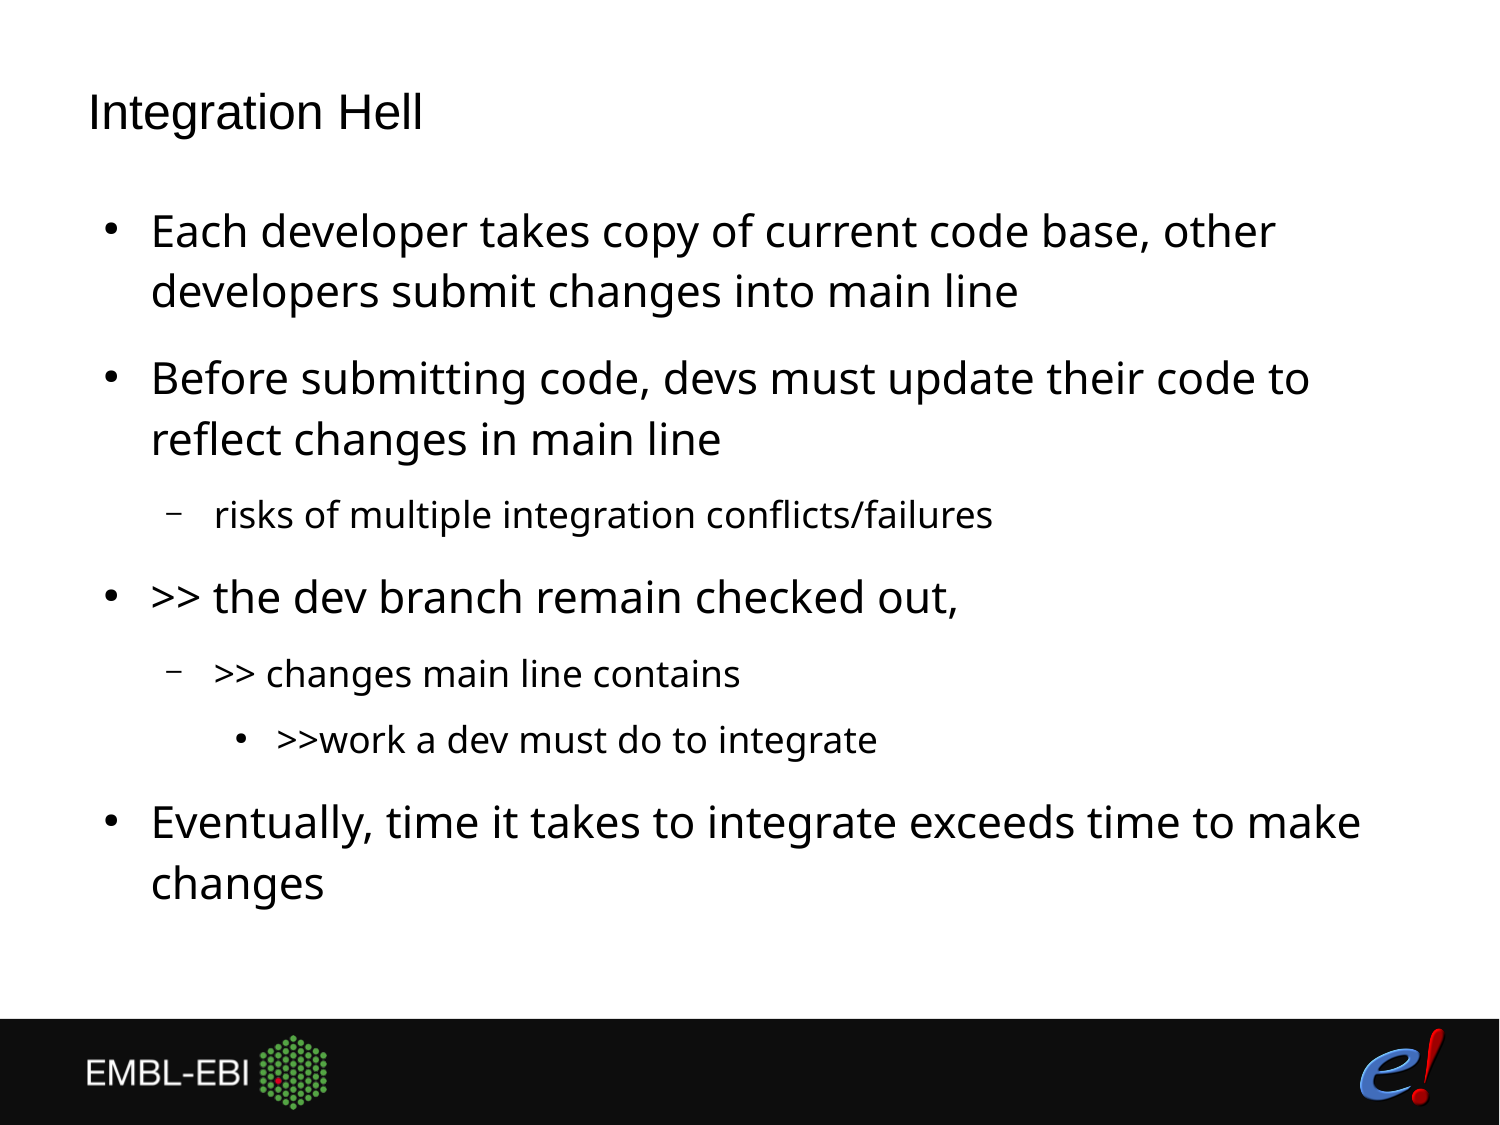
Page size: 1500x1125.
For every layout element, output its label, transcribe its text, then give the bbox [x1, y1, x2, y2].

picture [87, 1035, 327, 1110]
picture [1357, 1026, 1448, 1112]
title Integration Hell [87, 50, 1425, 175]
list Each developer takes copy of current code base, other developers submit changes into main line Before submitting code, devs must update their code to reflect changes in main line risks of multiple integration conflicts/failures >> the dev branch remain checked out, >> changes main line contains >>work a dev must do to integrate Eventually, time it takes to integrate exceeds time to make changes [87, 200, 1425, 914]
